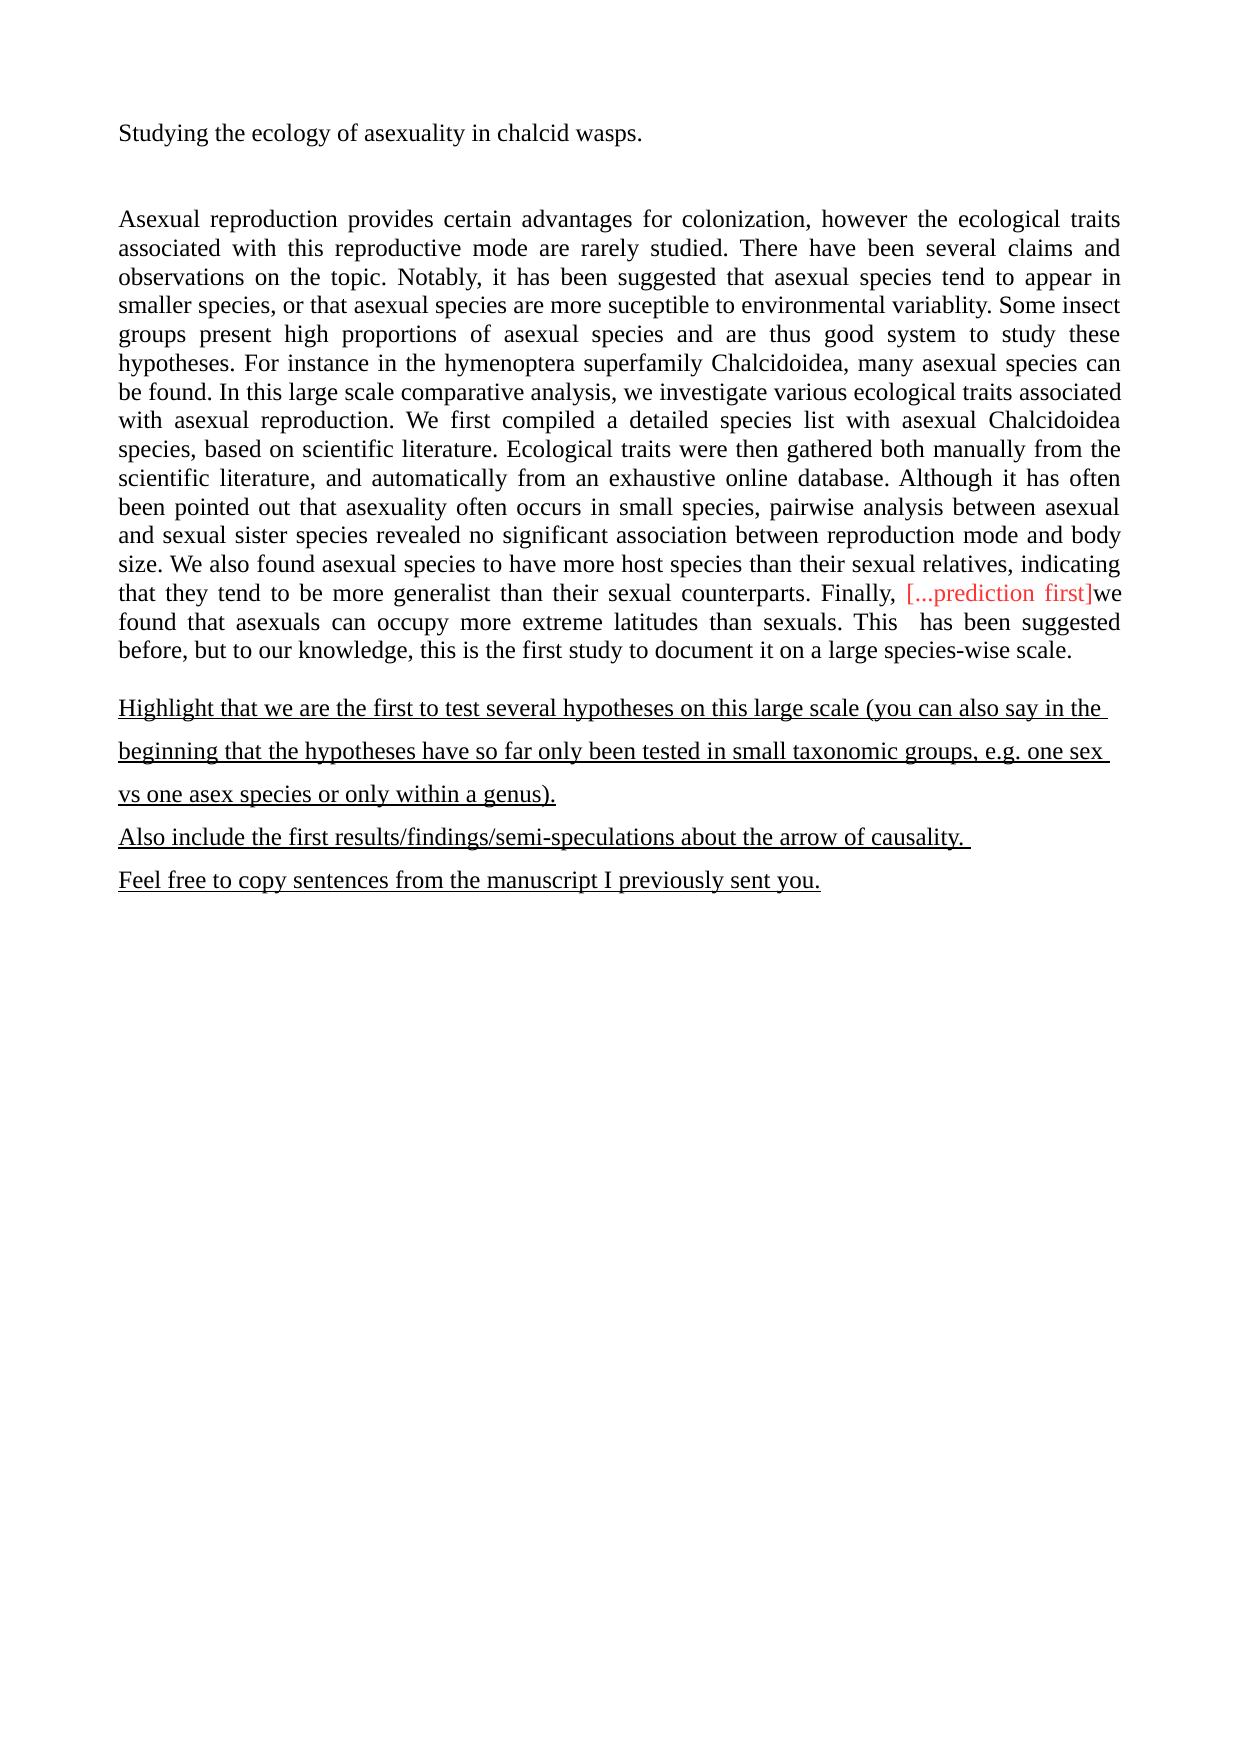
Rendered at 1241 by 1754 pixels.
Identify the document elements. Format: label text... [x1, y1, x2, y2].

text Feel free to copy sentences from the manuscript I previously sent you. [118, 866, 1122, 894]
text Asexual reproduction provides certain advantages for colonization, however the ecological traits associated with this reproductive mode are rarely studied. There have been several claims and observations on the topic. Notably, it has been suggested that asexual species tend to appear in smaller species, or that asexual species are more suceptible to environmental variablity. Some insect groups present high proportions of asexual species and are thus good system to study these hypotheses. For instance in the hymenoptera superfamily Chalcidoidea, many asexual species can be found. In this large scale comparative analysis, we investigate various ecological traits associated with asexual reproduction. We first compiled a detailed species list with asexual Chalcidoidea species, based on scientific literature. Ecological traits were then gathered both manually from the scientific literature, and automatically from an exhaustive online database. Although it has often been pointed out that asexuality often occurs in small species, pairwise analysis between asexual and sexual sister species revealed no significant association between reproduction mode and body size. We also found asexual species to have more host species than their sexual relatives, indicating that they tend to be more generalist than their sexual counterparts. Finally, [...prediction first]we found that asexuals can occupy more extreme latitudes than sexuals. This has been suggested before, but to our knowledge, this is the first study to document it on a large species-wise scale. [118, 204, 1122, 664]
text Studying the ecology of asexuality in chalcid wasps. [118, 118, 1122, 147]
text Also include the first results/findings/semi-speculations about the arrow of causality. [118, 822, 1122, 851]
text Highlight that we are the first to test several hypotheses on this large scale (you can also say in the beginning that the hypotheses have so far only been tested in small taxonomic groups, e.g. one sex vs one asex species or only within a genus). [118, 693, 1122, 808]
